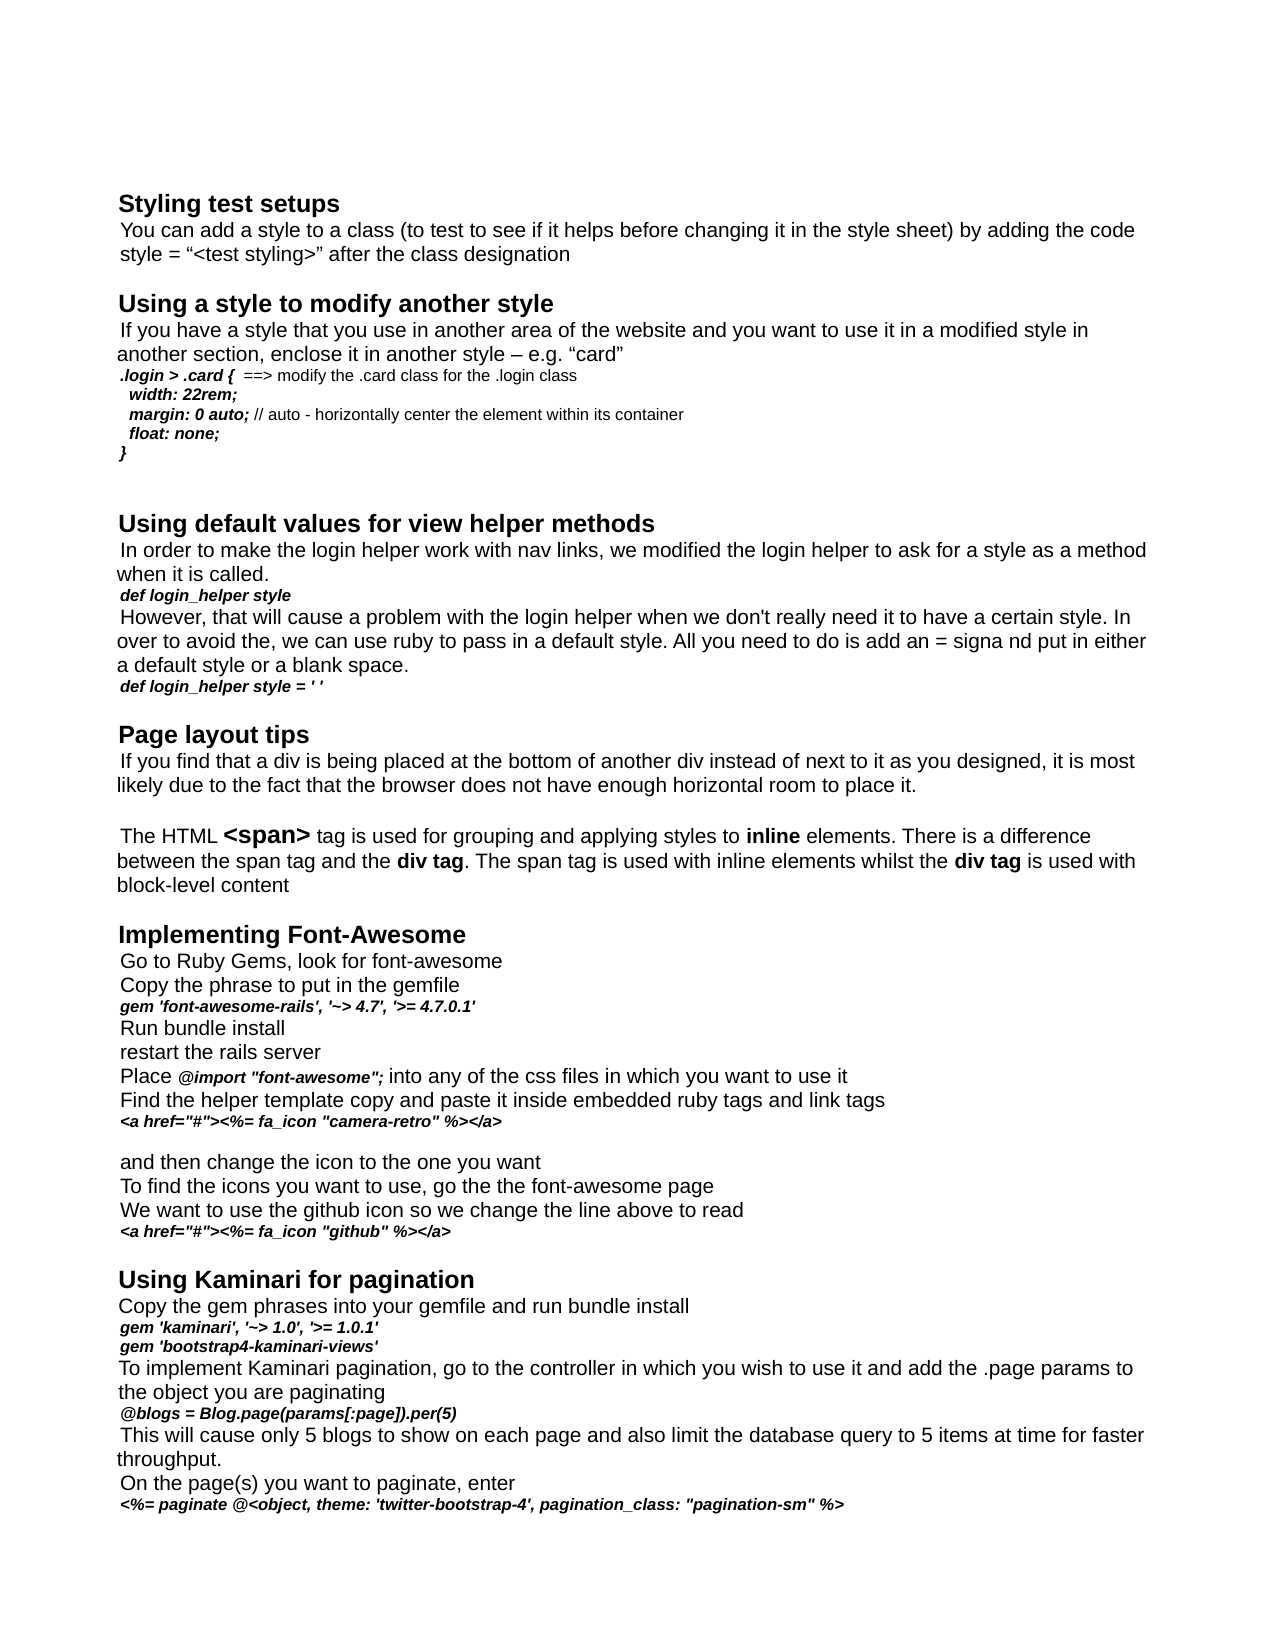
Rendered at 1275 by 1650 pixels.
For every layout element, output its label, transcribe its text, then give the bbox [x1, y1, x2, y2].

text .login > .card { ==> modify the .card class for the .login class [117, 366, 1157, 385]
text def login_helper style = ' ' [117, 677, 1157, 696]
text def login_helper style [117, 586, 1157, 605]
text gem 'font-awesome-rails', '~> 4.7', '>= 4.7.0.1' [117, 997, 1157, 1016]
text gem 'bootstrap4-kaminari-views' [117, 1337, 1157, 1356]
text <a href="#"><%= fa_icon "camera-retro" %></a> [117, 1112, 1157, 1131]
text Copy the gem phrases into your gemfile and run bundle install [118, 1294, 1157, 1318]
text This will cause only 5 blogs to show on each page and also limit the database query to 5 items at time for faster throughput. [117, 1423, 1157, 1471]
text You can add a style to a class (to test to see if it helps before changing it in the style sheet) by adding the code [117, 218, 1157, 242]
subtitle Using default values for view helper methods [118, 509, 1157, 538]
text float: none; [117, 423, 1157, 443]
text style = “<test styling>” after the class designation [117, 242, 1157, 266]
text restart the rails server [117, 1040, 1157, 1064]
subtitle Styling test setups [118, 189, 1157, 218]
text If you find that a div is being placed at the bottom of another div instead of next to it as you designed, it is most likely due to the fact that the browser does not have enough horizontal room to place it. [117, 748, 1157, 796]
text <a href="#"><%= fa_icon "github" %></a> [117, 1222, 1157, 1241]
subtitle Using Kaminari for pagination [118, 1265, 1157, 1294]
text Find the helper template copy and paste it inside embedded ruby tags and link tags [117, 1088, 1157, 1112]
text The HTML <span> tag is used for grouping and applying styles to inline elements. There is a difference between the span tag and the div tag. The span tag is used with inline elements whilst the div tag is used with block-level content [117, 820, 1157, 897]
subtitle Implementing Font-Awesome [118, 920, 1157, 949]
subtitle Using a style to modify another style [118, 289, 1157, 318]
text Copy the phrase to put in the gemfile [117, 973, 1157, 997]
text } [117, 443, 1157, 462]
text Place @import "font-awesome"; into any of the css files in which you want to use it [117, 1064, 1157, 1088]
text On the page(s) you want to paginate, enter [117, 1471, 1157, 1495]
text We want to use the github icon so we change the line above to read [117, 1198, 1157, 1222]
text <%= paginate @<object, theme: 'twitter-bootstrap-4', pagination_class: "pagination-sm" %> [117, 1495, 1157, 1514]
text However, that will cause a problem with the login helper when we don't really need it to have a certain style. In over to avoid the, we can use ruby to pass in a default style. All you need to do is add an = signa nd put in either a default style or a blank space. [117, 605, 1157, 677]
text @blogs = Blog.page(params[:page]).per(5) [117, 1404, 1157, 1423]
text Run bundle install [117, 1016, 1157, 1040]
text If you have a style that you use in another area of the website and you want to use it in a modified style in another section, enclose it in another style – e.g. “card” [117, 318, 1157, 366]
text Go to Ruby Gems, look for font-awesome [117, 949, 1157, 973]
text margin: 0 auto; // auto - horizontally center the element within its container [117, 404, 1157, 423]
text To find the icons you want to use, go the the font-awesome page [117, 1174, 1157, 1198]
text and then change the icon to the one you want [117, 1150, 1157, 1174]
subtitle Page layout tips [118, 720, 1157, 748]
text width: 22rem; [117, 385, 1157, 404]
text gem 'kaminari', '~> 1.0', '>= 1.0.1' [117, 1318, 1157, 1337]
text In order to make the login helper work with nav links, we modified the login helper to ask for a style as a method when it is called. [117, 538, 1157, 586]
text To implement Kaminari pagination, go to the controller in which you wish to use it and add the .page params to the object you are paginating [118, 1356, 1157, 1404]
